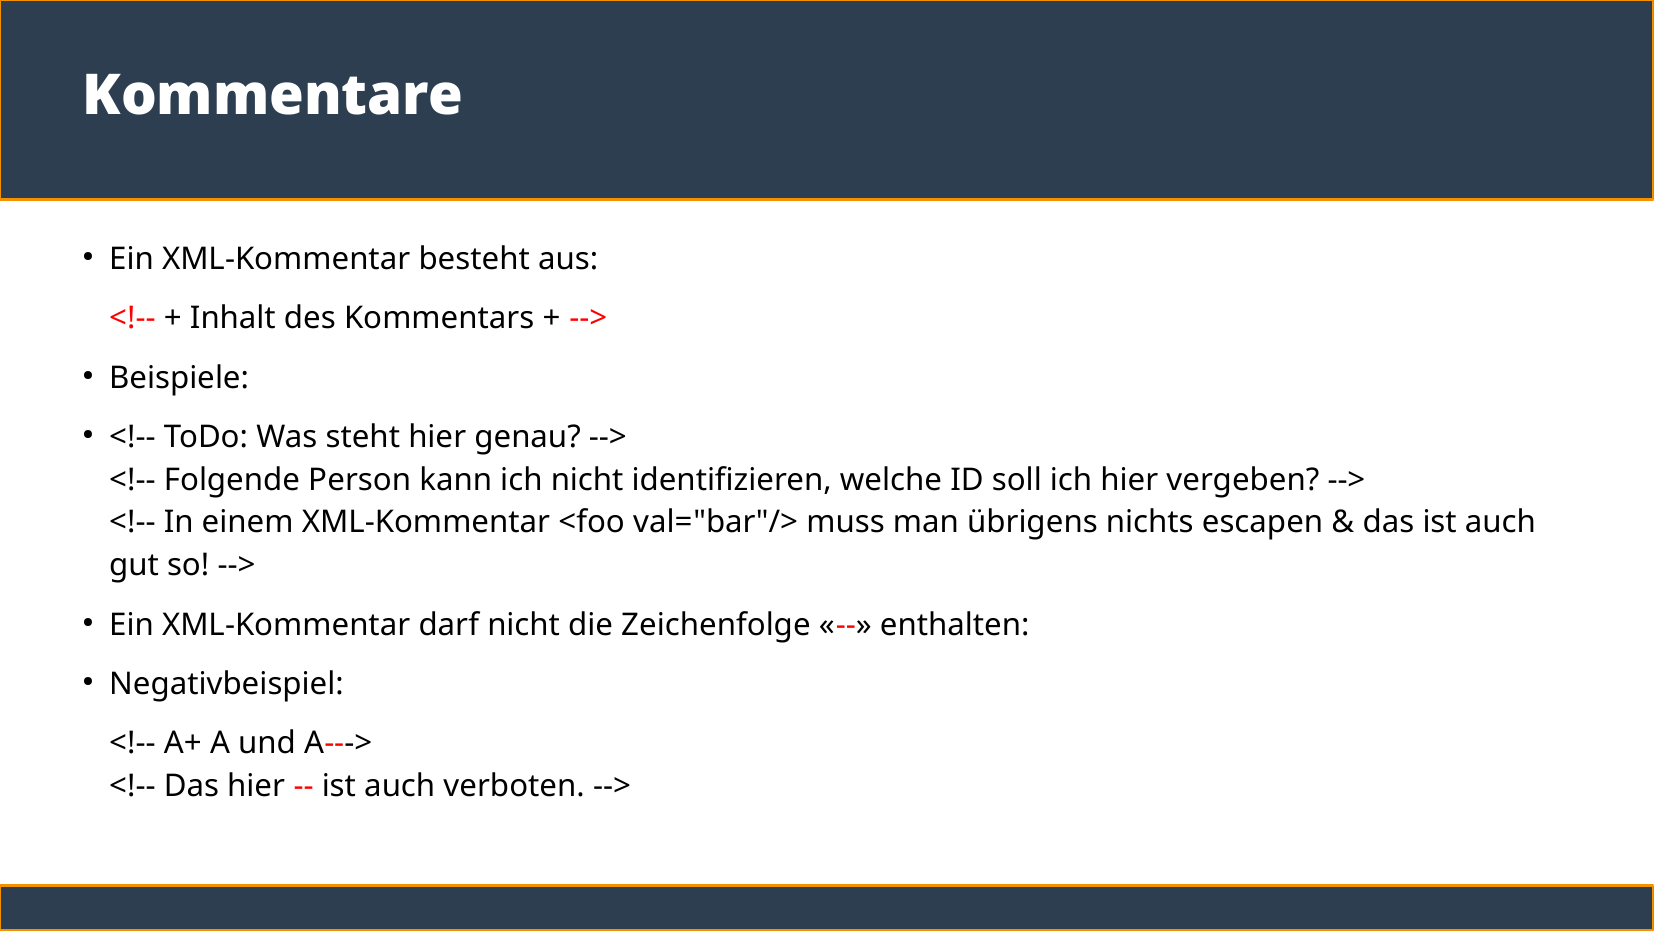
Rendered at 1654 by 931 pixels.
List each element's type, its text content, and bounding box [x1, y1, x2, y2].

list Ein XML-Kommentar besteht aus: <!-- + Inhalt des Kommentars + --> Beispiele: <!-- ToDo: Was steht hier genau? --> <!-- Folgende Person kann ich nicht identifizieren, welche ID soll ich hier vergeben? --> <!-- In einem XML-Kommentar <foo val="bar"/> muss man übrigens nichts escapen & das ist auch gut so! --> Ein XML-Kommentar darf nicht die Zeichenfolge «--» enthalten: Negativbeispiel: <!-- A+ A und A---> <!-- Das hier -- ist auch verboten. --> [82, 236, 1563, 811]
title Kommentare [82, 14, 1571, 171]
